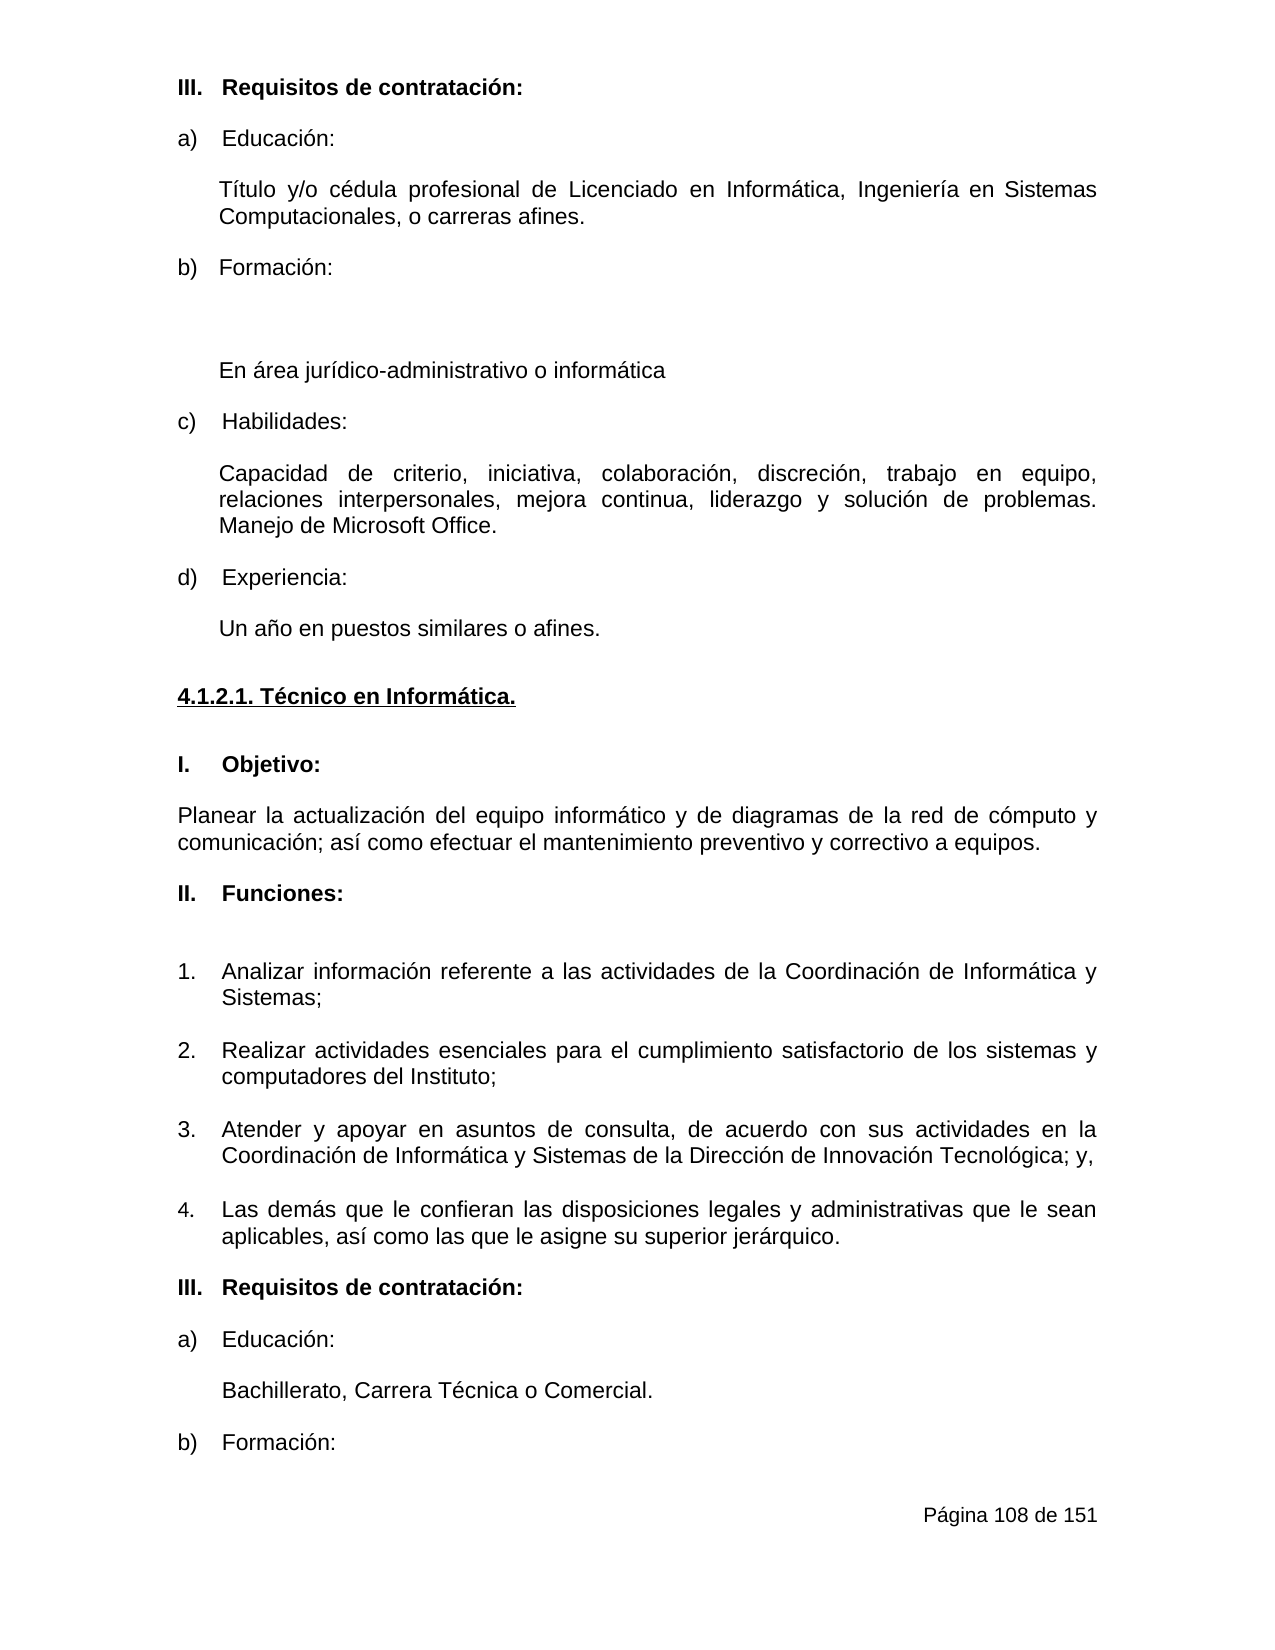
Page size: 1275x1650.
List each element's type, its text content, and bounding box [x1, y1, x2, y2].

text a) Educación: [177, 125, 1098, 151]
list Atender y apoyar en asuntos de consulta, de acuerdo con sus actividades en la Coordinación de Informática y Sistemas de la Dirección de Innovación Tecnológica; y, [177, 1116, 1098, 1169]
text Un año en puestos similares o afines. [218, 615, 1087, 641]
text I. Objetivo: [177, 751, 1098, 777]
text 4.1.2.1. Técnico en Informática. [177, 683, 1087, 709]
text III. Requisitos de contratación: [177, 1274, 1098, 1301]
text d) Experiencia: [177, 564, 1098, 590]
text b) Formación: [177, 1428, 1098, 1455]
text Título y/o cédula profesional de Licenciado en Informática, Ingeniería en Sistemas Computacionales, o carreras afines. [218, 176, 1098, 229]
text Planear la actualización del equipo informático y de diagramas de la red de cómputo y comunicación; así como efectuar el mantenimiento preventivo y correctivo a equipos. [177, 802, 1098, 855]
list Realizar actividades esenciales para el cumplimiento satisfactorio de los sistemas y computadores del Instituto; [177, 1037, 1098, 1089]
list Capacidad de criterio, iniciativa, colaboración, discreción, trabajo en equipo, relaciones interpersonales, mejora continua, liderazgo y solución de problemas. Manejo de Microsoft Office. [218, 459, 1098, 539]
list Las demás que le confieran las disposiciones legales y administrativas que le sean aplicables, así como las que le asigne su superior jerárquico. [177, 1195, 1098, 1249]
text c) Habilidades: [177, 408, 1098, 434]
text III. Requisitos de contratación: [177, 74, 1098, 100]
text II. Funciones: [177, 880, 1098, 906]
list Analizar información referente a las actividades de la Coordinación de Informática y Sistemas; [177, 958, 1098, 1011]
list En área jurídico-administrativo o informática [218, 357, 1098, 383]
text a) Educación: [177, 1326, 1098, 1352]
list Formación: [177, 254, 1098, 281]
text Bachillerato, Carrera Técnica o Comercial. [177, 1377, 1098, 1403]
